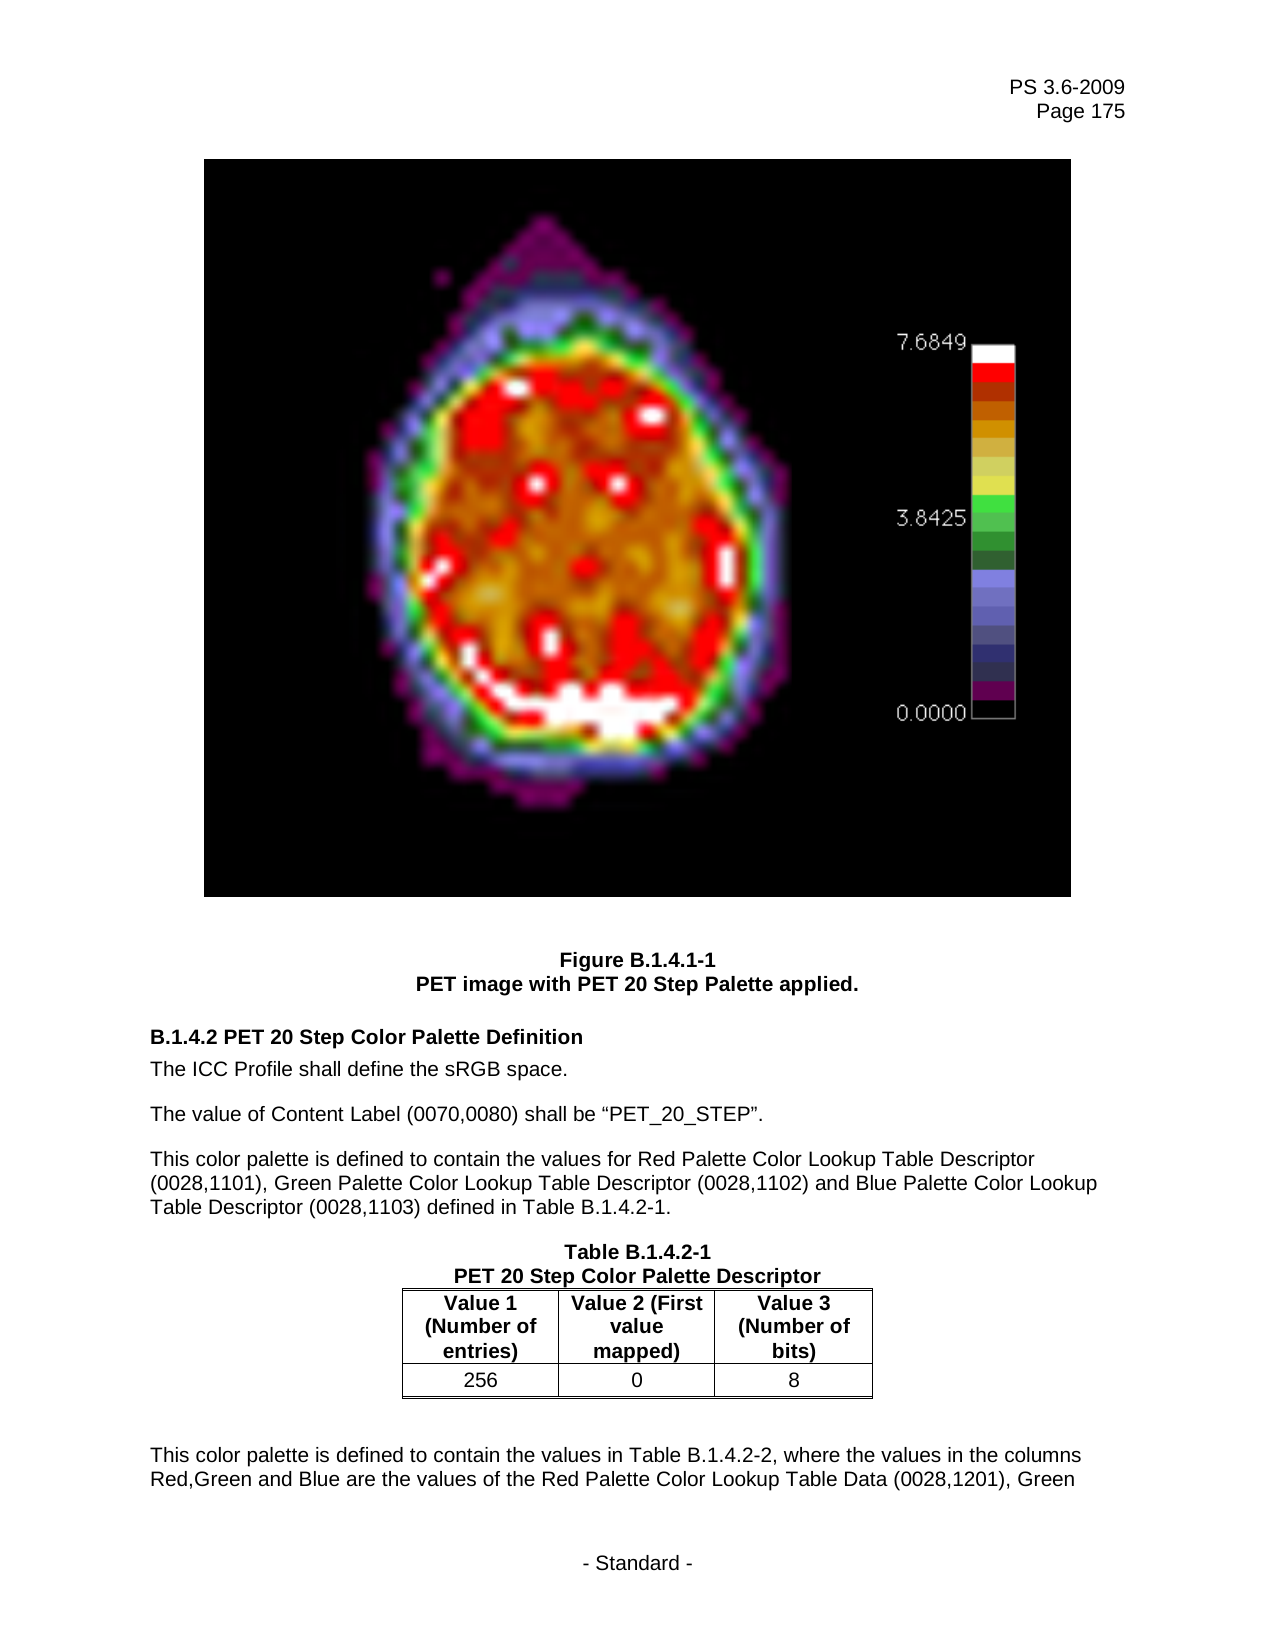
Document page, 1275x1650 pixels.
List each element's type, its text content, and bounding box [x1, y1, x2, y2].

text The ICC Profile shall define the sRGB space. [150, 1057, 1125, 1081]
table_header Value 1 (Number of entries) [403, 1291, 558, 1363]
table_cell 0 [559, 1364, 714, 1396]
text This color palette is defined to contain the values for Red Palette Color Lookup Table Descriptor (0028,1101), Green Palette Color Lookup Table Descriptor (0028,1102) and Blue Palette Color Lookup Table Descriptor (0028,1103) defined in Table B.1.4.2-1. [150, 1147, 1125, 1219]
subtitle B.1.4.2 PET 20 Step Color Palette Definition [150, 1025, 1125, 1049]
table_header [176, 150, 1099, 927]
title Figure B.1.4.1-1 PET image with PET 20 Step Palette applied. [150, 947, 1125, 996]
table_cell 256 [403, 1364, 558, 1396]
picture [204, 159, 1071, 897]
title Table B.1.4.2-1 PET 20 Step Color Palette Descriptor [150, 1240, 1125, 1288]
table_header Value 3 (Number of bits) [715, 1291, 872, 1363]
text The value of Content Label (0070,0080) shall be “PET_20_STEP”. [150, 1102, 1125, 1126]
text This color palette is defined to contain the values in Table B.1.4.2-2, where the values in the columns Red,Green and Blue are the values of the Red Palette Color Lookup Table Data (0028,1201), Green [150, 1443, 1125, 1491]
table_header Value 2 (First value mapped) [559, 1291, 714, 1363]
table_cell 8 [715, 1364, 872, 1396]
